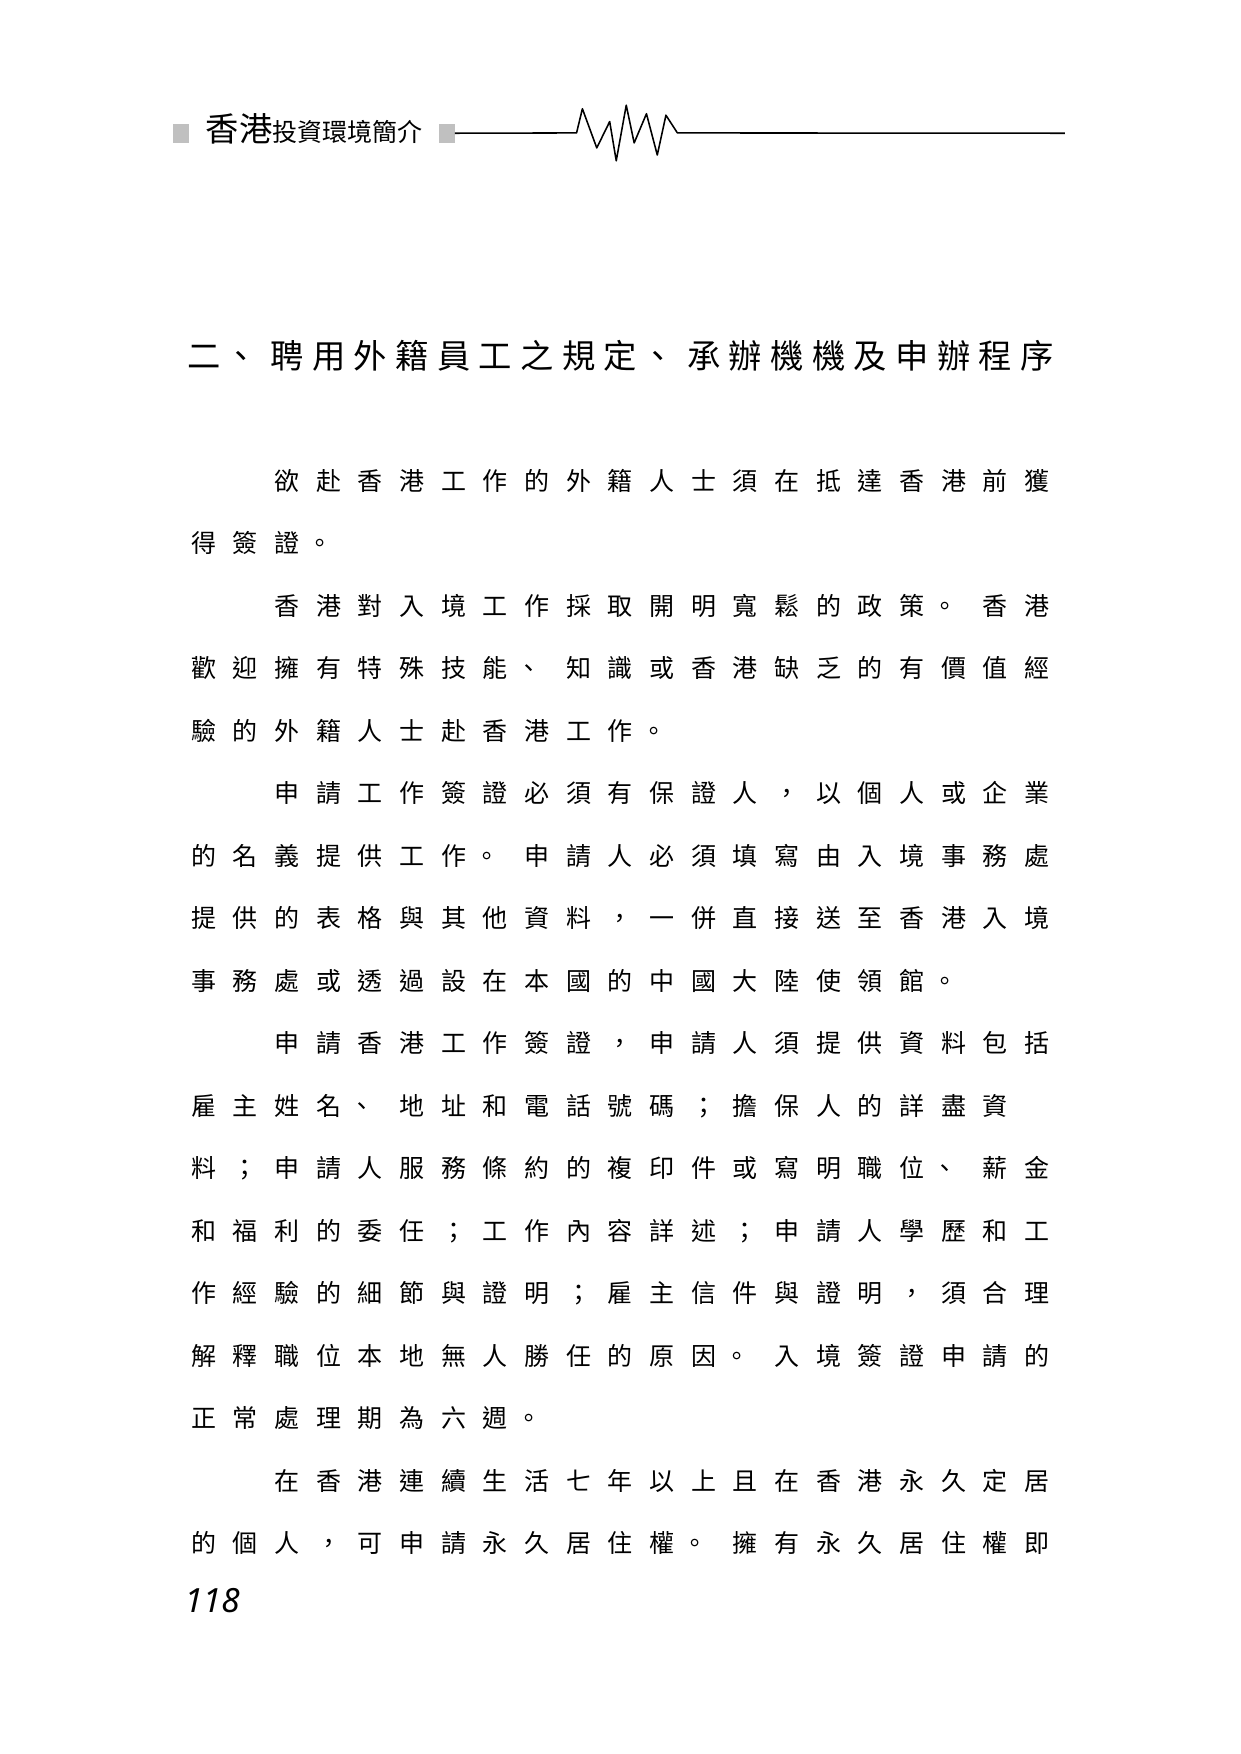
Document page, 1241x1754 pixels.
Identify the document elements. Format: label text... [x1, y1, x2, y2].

text 欲赴香港工作的外籍人士須在抵達香港前獲得簽證。 [183, 438, 1058, 563]
text 香港對入境工作採取開明寬鬆的政策。香港歡迎擁有特殊技能、知識或香港缺乏的有價值經驗的外籍人士赴香港工作。 [183, 563, 1058, 750]
text 在香港連續生活七年以上且在香港永久定居的個人，可申請永久居住權。擁有永久居住權即 [183, 1438, 1058, 1563]
text 申請香港工作簽證，申請人須提供資料包括雇主姓名、地址和電話號碼；擔保人的詳盡資料；申請人服務條約的複印件或寫明職位、薪金和福利的委任；工作內容詳述；申請人學歷和工作經驗的細節與證明；雇主信件與證明，須合理解釋職位本地無人勝任的原因。入境簽證申請的正常處理期為六週。 [183, 1000, 1058, 1438]
text 二、聘用外籍員工之規定、承辦機機及申辦程序 [183, 313, 1058, 375]
text 申請工作簽證必須有保證人，以個人或企業的名義提供工作。申請人必須填寫由入境事務處提供的表格與其他資料，一併直接送至香港入境事務處或透過設在本國的中國大陸使領館。 [183, 750, 1058, 1000]
